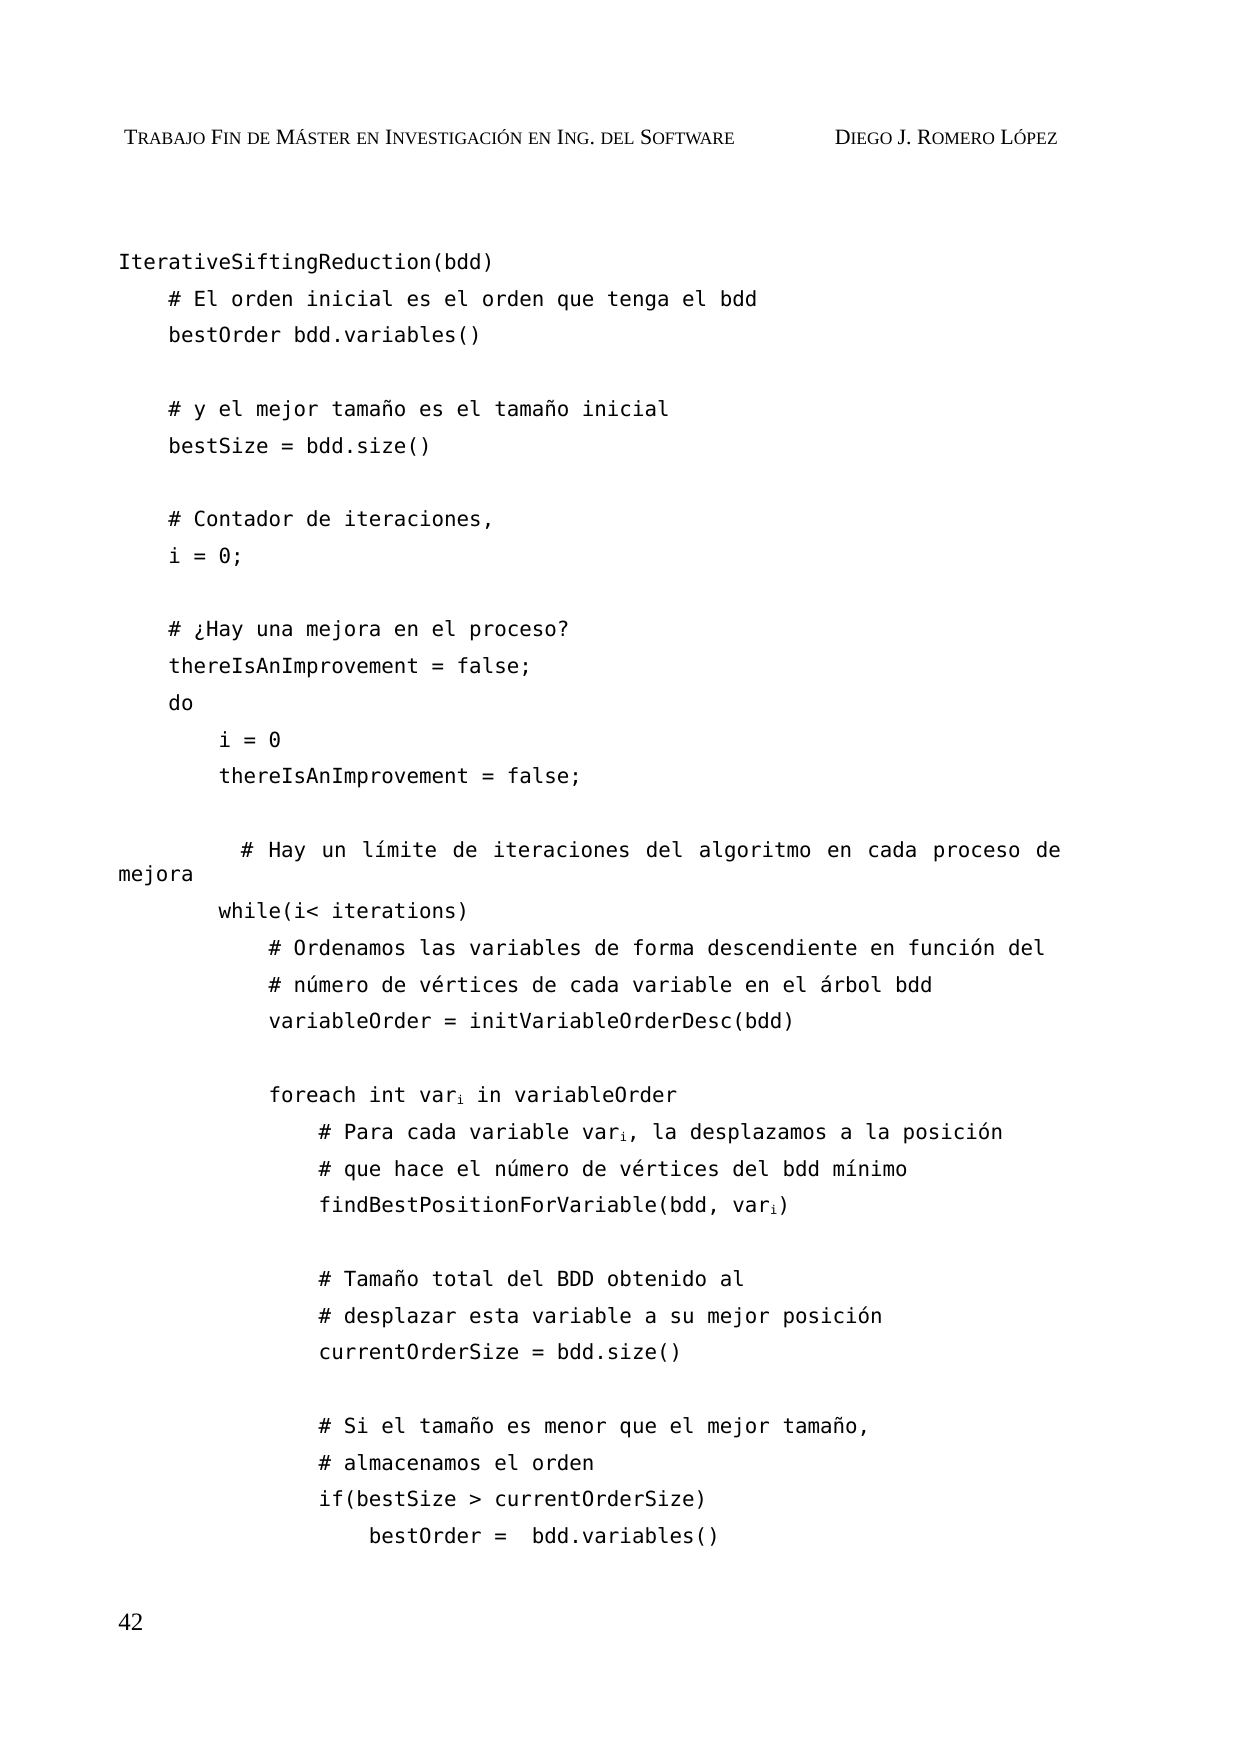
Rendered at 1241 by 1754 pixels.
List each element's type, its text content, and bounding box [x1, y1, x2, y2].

text i = 0 [118, 728, 1063, 752]
text # Si el tamaño es menor que el mejor tamaño, [118, 1414, 1063, 1438]
text bestSize = bdd.size() [118, 434, 1063, 458]
text foreach int vari in variableOrder [118, 1083, 1063, 1107]
text # y el mejor tamaño es el tamaño inicial [118, 397, 1063, 421]
text IterativeSiftingReduction(bdd) [118, 250, 1063, 274]
text # Ordenamos las variables de forma descendiente en función del [118, 936, 1063, 960]
text do [118, 691, 1063, 715]
text # El orden inicial es el orden que tenga el bdd [118, 287, 1063, 311]
text currentOrderSize = bdd.size() [118, 1340, 1063, 1365]
text if(bestSize > currentOrderSize) [118, 1487, 1063, 1512]
text bestOrder bdd.variables() [118, 323, 1063, 348]
text variableOrder = initVariableOrderDesc(bdd) [118, 1009, 1063, 1034]
text # Tamaño total del BDD obtenido al [118, 1267, 1063, 1291]
text # que hace el número de vértices del bdd mínimo [118, 1157, 1063, 1181]
text bestOrder = bdd.variables() [118, 1524, 1063, 1548]
text # ¿Hay una mejora en el proceso? [118, 617, 1063, 642]
text # desplazar esta variable a su mejor posición [118, 1304, 1063, 1328]
text # almacenamos el orden [118, 1451, 1063, 1475]
text i = 0; [118, 544, 1063, 568]
text thereIsAnImprovement = false; [118, 654, 1063, 678]
text # Contador de iteraciones, [118, 507, 1063, 531]
text findBestPositionForVariable(bdd, vari) [118, 1193, 1063, 1218]
text # Hay un límite de iteraciones del algoritmo en cada proceso de mejora [118, 838, 1063, 887]
text while(i< iterations) [118, 899, 1063, 923]
text thereIsAnImprovement = false; [118, 764, 1063, 789]
text # número de vértices de cada variable en el árbol bdd [118, 973, 1063, 997]
text # Para cada variable vari, la desplazamos a la posición [118, 1120, 1063, 1144]
